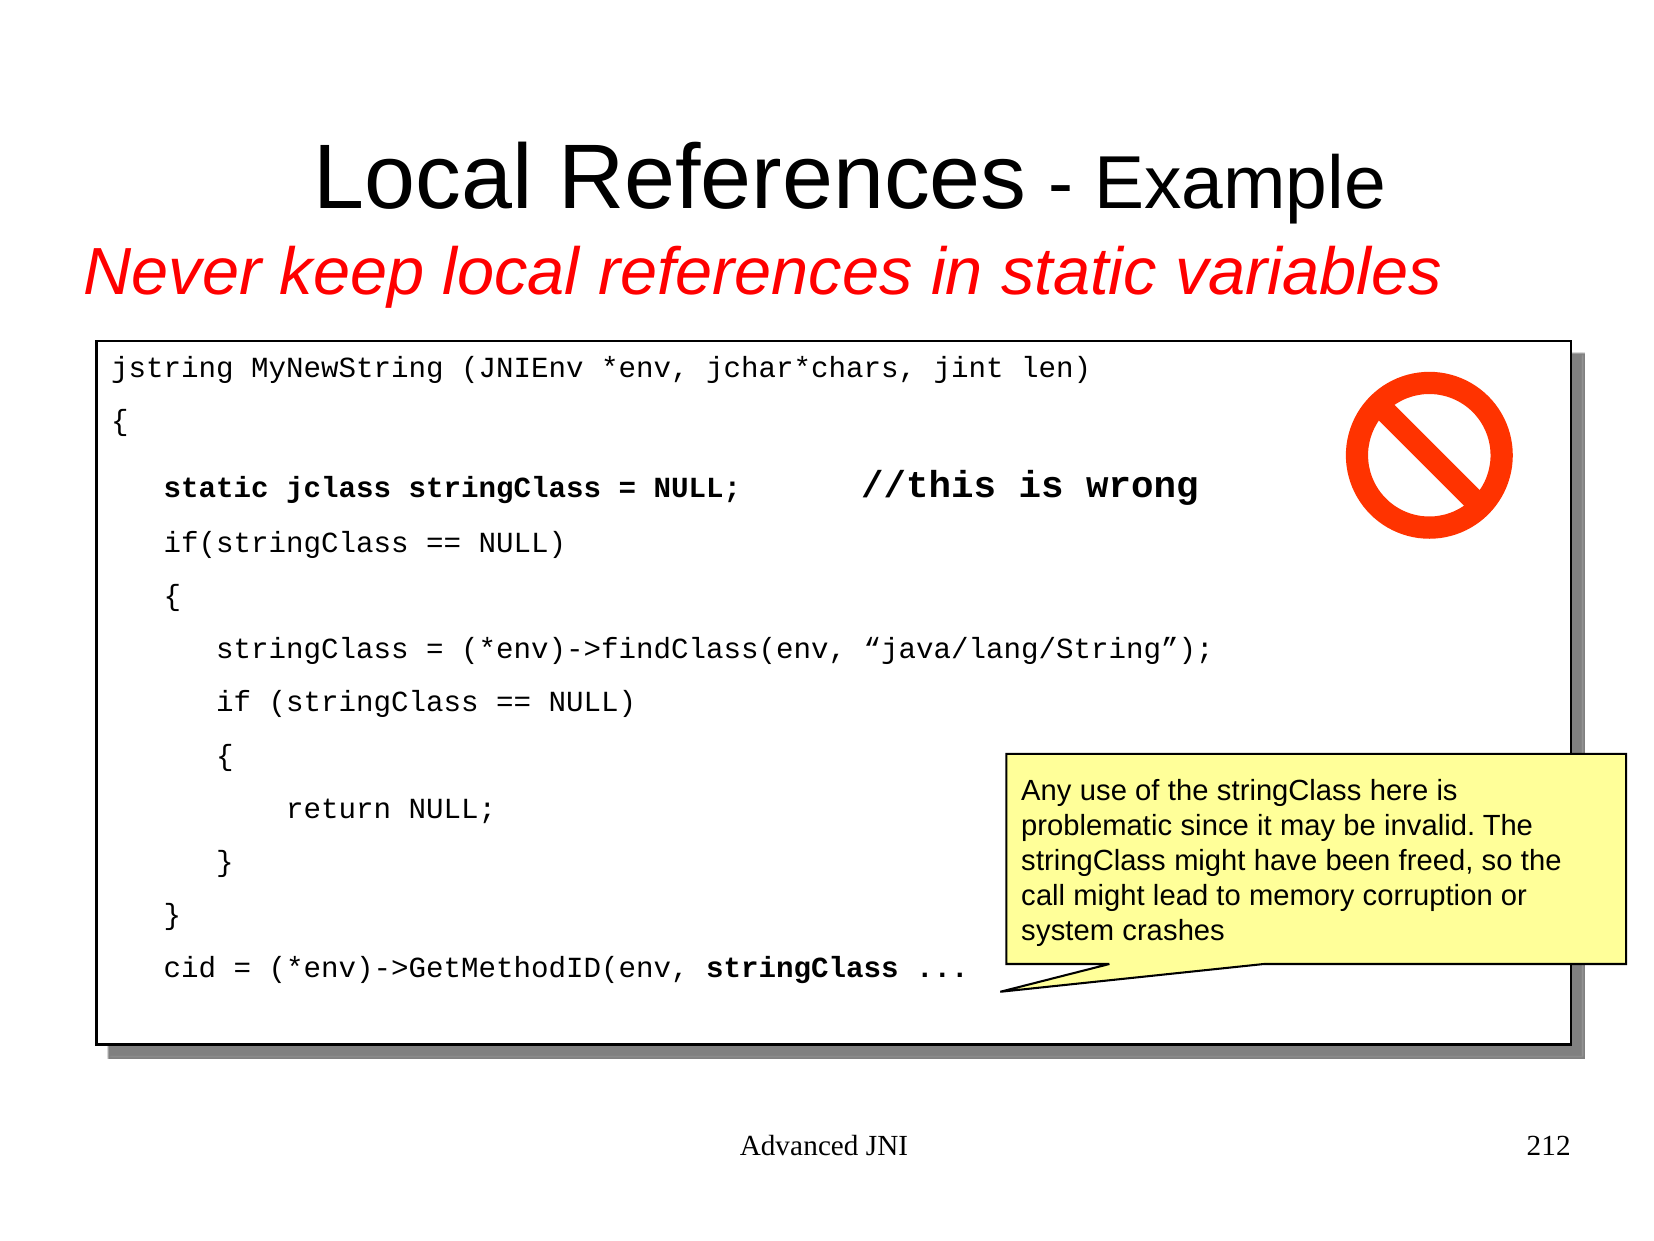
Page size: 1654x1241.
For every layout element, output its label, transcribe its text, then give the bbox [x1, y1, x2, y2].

text_box [1346, 372, 1513, 538]
text_box Any use of the stringClass here is problematic since it may be invalid. The stringClass might have been freed, so the call might lead to memory corruption or system crashes [1000, 753, 1627, 992]
title Local References - Example [68, 103, 1599, 220]
text_box jstring MyNewString (JNIEnv *env, jchar*chars, jint len) { static jclass stringClass = NULL; //this is wrong if(stringClass == NULL) { stringClass = (*env)->findClass(env, “java/lang/String”); if (stringClass == NULL) { return NULL; } } cid = (*env)->GetMethodID(env, stringClass ... [96, 340, 1571, 1045]
list Never keep local references in static variables [68, 220, 1599, 1130]
